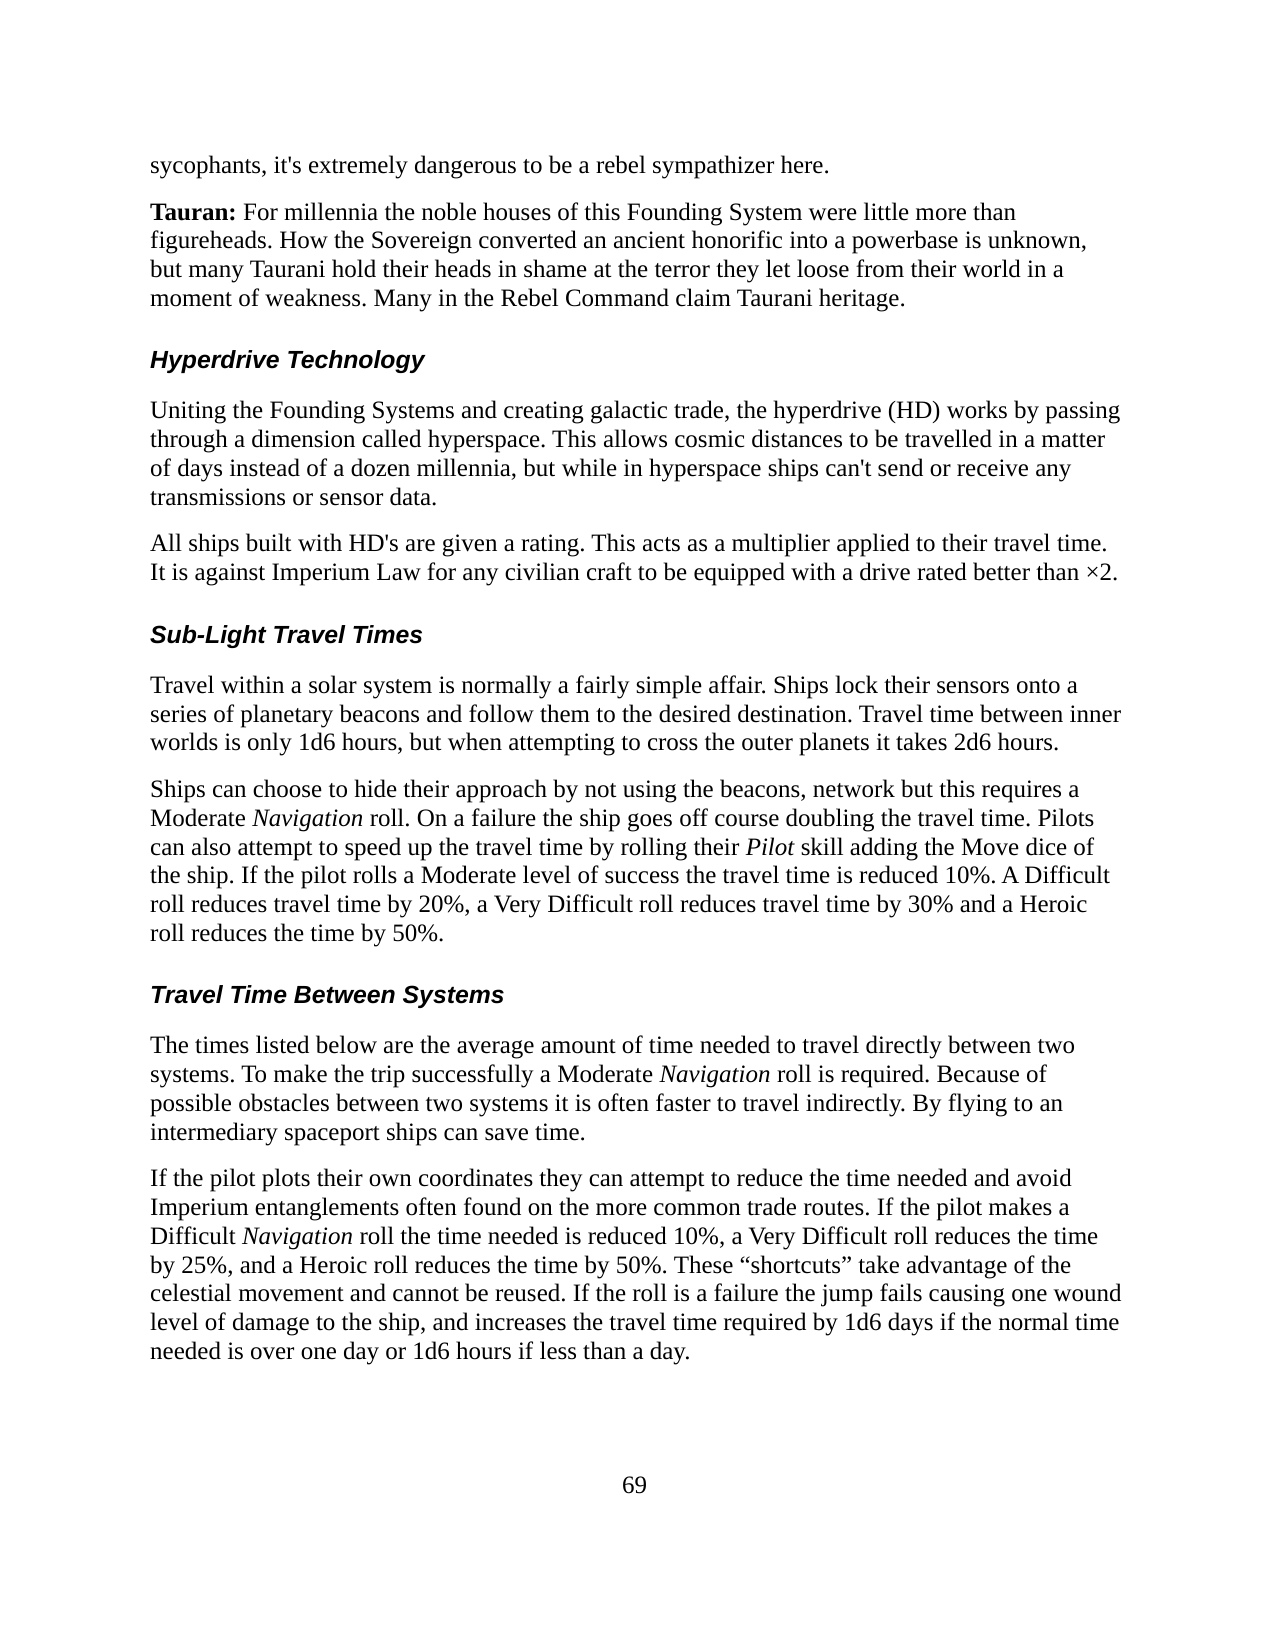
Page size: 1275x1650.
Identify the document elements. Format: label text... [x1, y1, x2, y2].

subtitle Hyperdrive Technology [150, 346, 1125, 374]
text All ships built with HD's are given a rating. This acts as a multiplier applied to their travel time. It is against Imperium Law for any civilian craft to be equipped with a drive rated better than ×2. [150, 528, 1125, 586]
text sycophants, it's extremely dangerous to be a rebel sympathizer here. [150, 150, 1125, 179]
subtitle Travel Time Between Systems [150, 981, 1125, 1009]
text If the pilot plots their own coordinates they can attempt to reduce the time needed and avoid Imperium entanglements often found on the more common trade routes. If the pilot makes a Difficult Navigation roll the time needed is reduced 10%, a Very Difficult roll reduces the time by 25%, and a Heroic roll reduces the time by 50%. These “shortcuts” take advantage of the celestial movement and cannot be reused. If the roll is a failure the jump fails causing one wound level of damage to the ship, and increases the travel time required by 1d6 days if the normal time needed is over one day or 1d6 hours if less than a day. [150, 1163, 1125, 1365]
text Ships can choose to hide their approach by not using the beacons, network but this requires a Moderate Navigation roll. On a failure the ship goes off course doubling the travel time. Pilots can also attempt to speed up the travel time by rolling their Pilot skill adding the Move dice of the ship. If the pilot rolls a Moderate level of success the travel time is reduced 10%. A Difficult roll reduces travel time by 20%, a Very Difficult roll reduces travel time by 30% and a Heroic roll reduces the time by 50%. [150, 774, 1125, 947]
subtitle Sub-Light Travel Times [150, 620, 1125, 648]
text Uniting the Founding Systems and creating galactic trade, the hyperdrive (HD) works by passing through a dimension called hyperspace. This allows cosmic distances to be travelled in a matter of days instead of a dozen millennia, but while in hyperspace ships can't send or receive any transmissions or sensor data. [150, 396, 1125, 511]
text Travel within a solar system is normally a fairly simple affair. Ships lock their sensors onto a series of planetary beacons and follow them to the desired destination. Travel time between inner worlds is only 1d6 hours, but when attempting to cross the outer planets it takes 2d6 hours. [150, 670, 1125, 756]
text The times listed below are the average amount of time needed to travel directly between two systems. To make the trip successfully a Moderate Navigation roll is required. Because of possible obstacles between two systems it is often faster to travel indirectly. By flying to an intermediary spaceport ships can save time. [150, 1031, 1125, 1146]
text Tauran: For millennia the noble houses of this Founding System were little more than figureheads. How the Sovereign converted an ancient honorific into a powerbase is unknown, but many Taurani hold their heads in shame at the terror they let loose from their world in a moment of weakness. Many in the Rebel Command claim Taurani heritage. [150, 197, 1125, 312]
